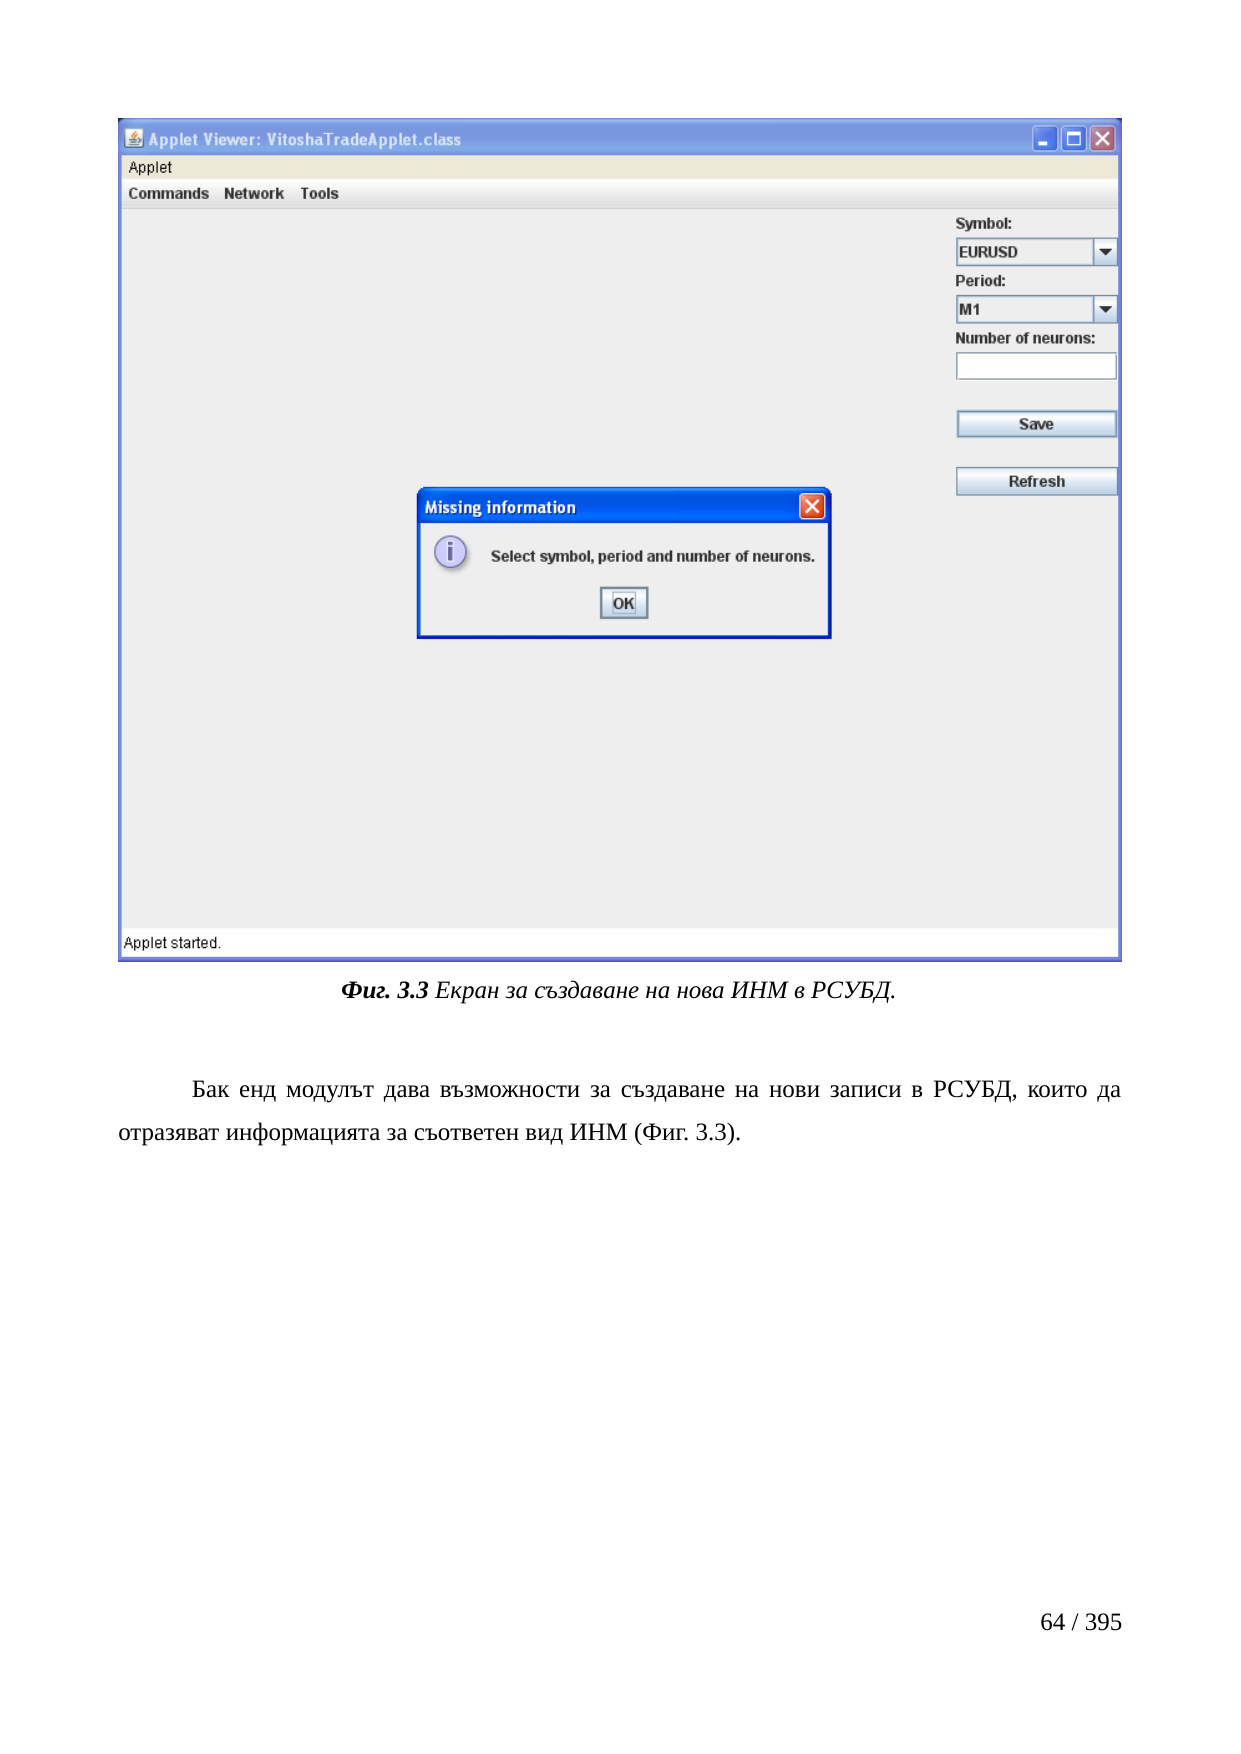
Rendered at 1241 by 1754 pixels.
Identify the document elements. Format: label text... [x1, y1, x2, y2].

text Бак енд модулът дава възможности за създаване на нови записи в РСУБД, които да отразяват информацията за съответен вид ИНМ (Фиг. 3.3). [118, 1074, 1122, 1146]
text Фиг. 3.3 Екран за създаване на нова ИНМ в РСУБД. [118, 962, 1122, 1004]
picture [118, 118, 1122, 962]
